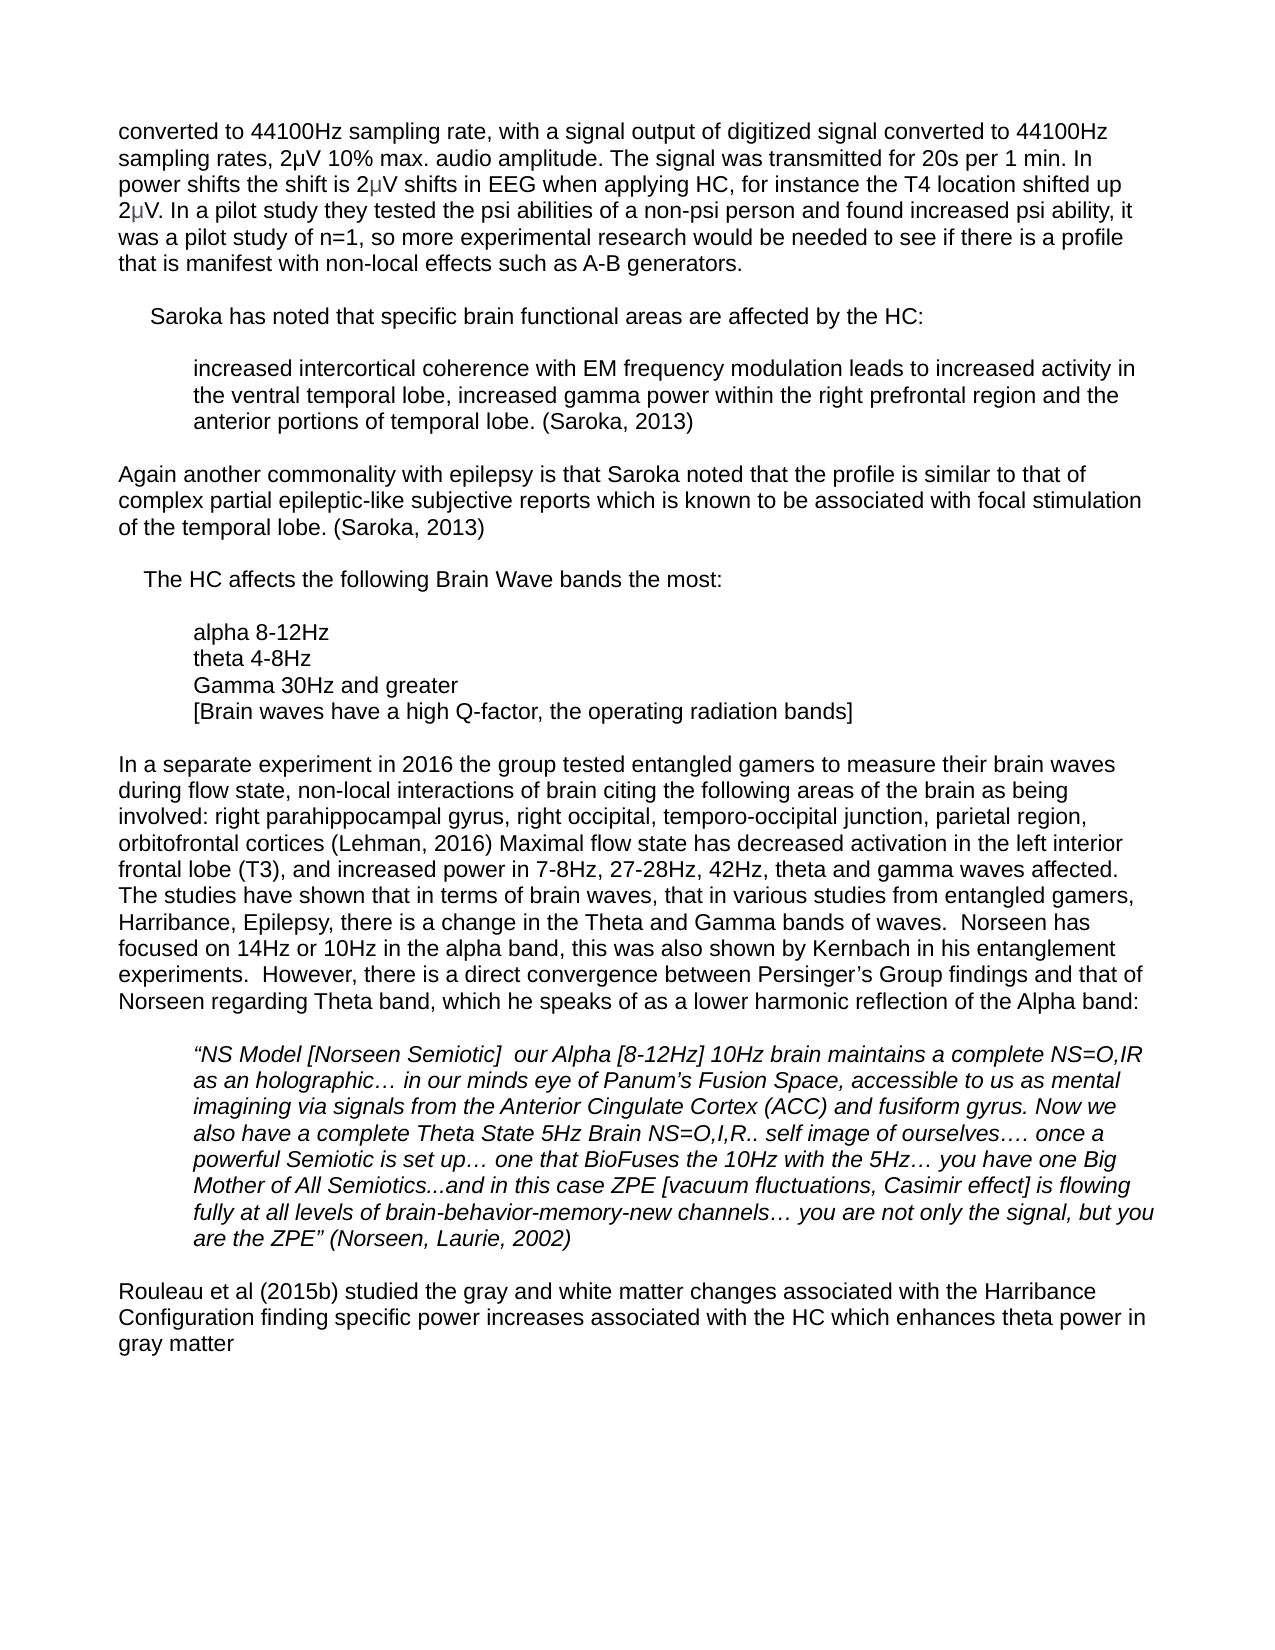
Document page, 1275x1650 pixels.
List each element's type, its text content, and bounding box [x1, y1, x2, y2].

text Gamma 30Hz and greater [193, 672, 1157, 698]
text The HC affects the following Brain Wave bands the most: [118, 566, 1157, 592]
text “NS Model [Norseen Semiotic] our Alpha [8-12Hz] 10Hz brain maintains a complete NS=O,IR as an holographic… in our minds eye of Panum’s Fusion Space, accessible to us as mental imagining via signals from the Anterior Cingulate Cortex (ACC) and fusiform gyrus. Now we also have a complete Theta State 5Hz Brain NS=O,I,R.. self image of ourselves…. once a powerful Semiotic is set up… one that BioFuses the 10Hz with the 5Hz… you have one Big Mother of All Semiotics...and in this case ZPE [vacuum fluctuations, Casimir effect] is flowing fully at all levels of brain-behavior-memory-new channels… you are not only the signal, but you are the ZPE” (Norseen, Laurie, 2002) [193, 1041, 1157, 1251]
text converted to 44100Hz sampling rate, with a signal output of digitized signal converted to 44100Hz sampling rates, 2μV 10% max. audio amplitude. The signal was transmitted for 20s per 1 min. In power shifts the shift is 2μV shifts in EEG when applying HC, for instance the T4 location shifted up 2μV. In a pilot study they tested the psi abilities of a non-psi person and found increased psi ability, it was a pilot study of n=1, so more experimental research would be needed to see if there is a profile that is manifest with non-local effects such as A-B generators. [118, 118, 1157, 276]
text Again another commonality with epilepsy is that Saroka noted that the profile is similar to that of complex partial epileptic-like subjective reports which is known to be associated with focal stimulation of the temporal lobe. (Saroka, 2013) [118, 461, 1157, 540]
text The studies have shown that in terms of brain waves, that in various studies from entangled gamers, Harribance, Epilepsy, there is a change in the Theta and Gamma bands of waves. Norseen has focused on 14Hz or 10Hz in the alpha band, this was also shown by Kernbach in his entanglement experiments. However, there is a direct convergence between Persinger’s Group findings and that of Norseen regarding Theta band, which he speaks of as a lower harmonic reflection of the Alpha band: [118, 882, 1157, 1014]
text theta 4-8Hz [193, 645, 1157, 672]
text Saroka has noted that specific brain functional areas are affected by the HC: [118, 303, 1157, 329]
text increased intercortical coherence with EM frequency modulation leads to increased activity in the ventral temporal lobe, increased gamma power within the right prefrontal region and the anterior portions of temporal lobe. (Saroka, 2013) [193, 355, 1157, 434]
text alpha 8-12Hz [193, 619, 1157, 645]
text In a separate experiment in 2016 the group tested entangled gamers to measure their brain waves during flow state, non-local interactions of brain citing the following areas of the brain as being involved: right parahippocampal gyrus, right occipital, temporo-occipital junction, parietal region, orbitofrontal cortices (Lehman, 2016) Maximal flow state has decreased activation in the left interior frontal lobe (T3), and increased power in 7-8Hz, 27-28Hz, 42Hz, theta and gamma waves affected. [118, 751, 1157, 882]
text [Brain waves have a high Q-factor, the operating radiation bands] [193, 698, 1157, 724]
text Rouleau et al (2015b) studied the gray and white matter changes associated with the Harribance Configuration finding specific power increases associated with the HC which enhances theta power in gray matter [118, 1278, 1157, 1357]
